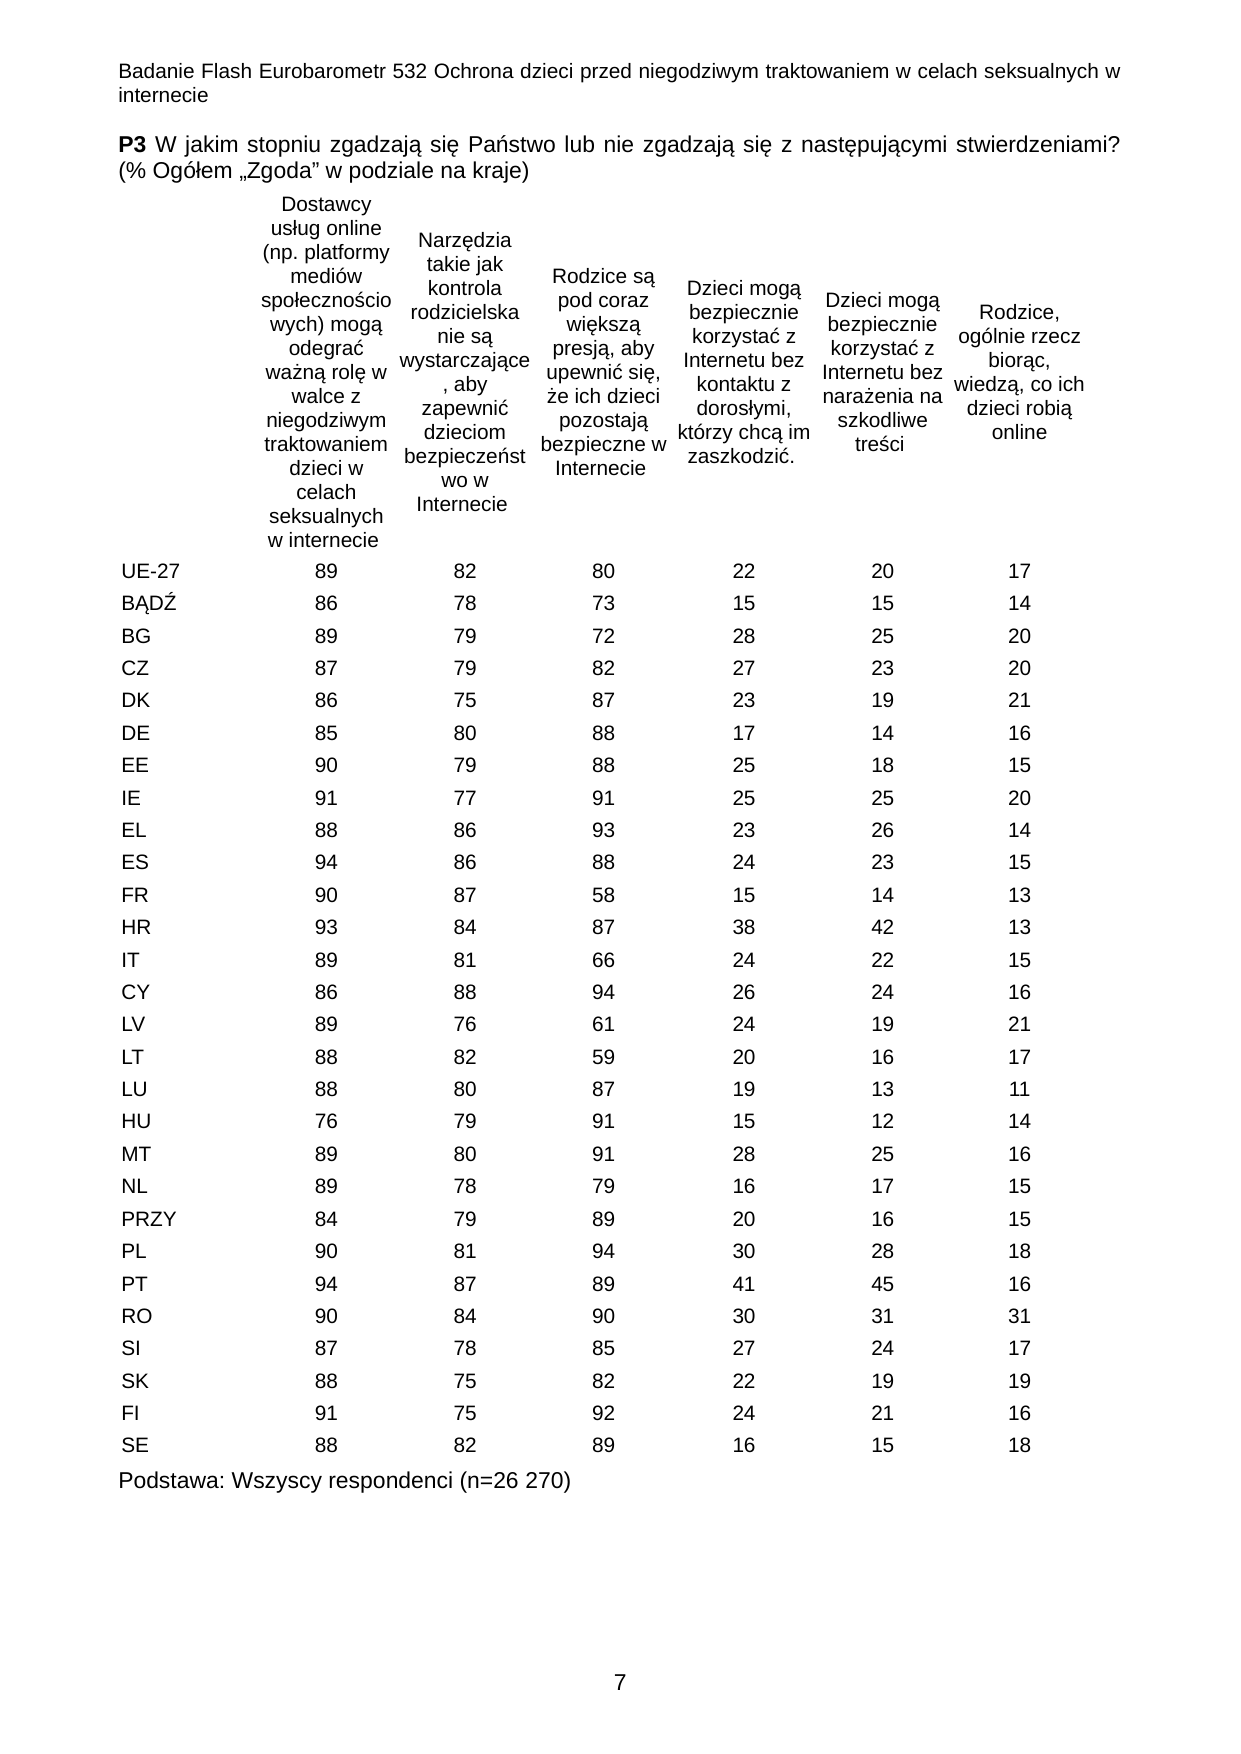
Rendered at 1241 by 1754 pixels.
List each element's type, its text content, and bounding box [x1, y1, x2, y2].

table_cell 24 [673, 846, 815, 878]
table_cell 87 [534, 1073, 673, 1105]
table_cell 15 [950, 749, 1089, 781]
table_cell BĄDŹ [118, 587, 257, 619]
table_cell 92 [534, 1397, 673, 1429]
table_cell 19 [815, 1008, 950, 1040]
table_cell 15 [950, 846, 1089, 878]
table_cell 93 [534, 814, 673, 846]
table_cell 79 [534, 1170, 673, 1202]
table_cell 16 [815, 1203, 950, 1235]
table_cell 15 [815, 587, 950, 619]
table_header Dzieci mogą bezpiecznie korzystać z Internetu bez kontaktu z dorosłymi, którzy chcą im zaszkodzić. [673, 189, 815, 554]
table_cell 82 [395, 555, 534, 587]
table_cell 25 [815, 1138, 950, 1170]
table_cell EE [118, 749, 257, 781]
table_cell 94 [257, 846, 395, 878]
table_cell 38 [673, 911, 815, 943]
table_cell 58 [534, 879, 673, 911]
table_cell 80 [395, 1138, 534, 1170]
table_cell 24 [673, 1008, 815, 1040]
table_cell 88 [257, 1073, 395, 1105]
table_cell 14 [815, 716, 950, 749]
table_cell 20 [815, 555, 950, 587]
table_cell 75 [395, 1364, 534, 1397]
table_cell PT [118, 1267, 257, 1299]
table_cell 23 [815, 846, 950, 878]
table_cell SK [118, 1364, 257, 1397]
table_header Rodzice, ogólnie rzecz biorąc, wiedzą, co ich dzieci robią online [950, 189, 1089, 554]
table_cell 17 [950, 555, 1089, 587]
text P3 W jakim stopniu zgadzają się Państwo lub nie zgadzają się z następującymi stwierdzeniami? (% Ogółem „Zgoda” w podziale na kraje) [118, 131, 1122, 183]
table_cell 21 [950, 684, 1089, 716]
table_cell 93 [257, 911, 395, 943]
table_cell 85 [534, 1332, 673, 1364]
table_cell 23 [815, 652, 950, 684]
table_cell 88 [257, 814, 395, 846]
table_cell 15 [673, 879, 815, 911]
table_cell 80 [395, 716, 534, 749]
table_cell 22 [673, 555, 815, 587]
table_cell ES [118, 846, 257, 878]
table_cell HR [118, 911, 257, 943]
table_cell BG [118, 619, 257, 652]
table_cell 61 [534, 1008, 673, 1040]
table_cell CY [118, 976, 257, 1008]
table_cell RO [118, 1300, 257, 1332]
table_cell 75 [395, 684, 534, 716]
table_cell LT [118, 1040, 257, 1073]
table_cell 79 [395, 1203, 534, 1235]
table_cell 75 [395, 1397, 534, 1429]
table_cell 90 [257, 879, 395, 911]
table_cell 16 [950, 1267, 1089, 1299]
table_cell EL [118, 814, 257, 846]
table_cell 94 [257, 1267, 395, 1299]
table_cell 80 [534, 555, 673, 587]
table_cell 25 [673, 781, 815, 814]
table_cell 94 [534, 976, 673, 1008]
table_cell LV [118, 1008, 257, 1040]
table_cell MT [118, 1138, 257, 1170]
table_cell PL [118, 1235, 257, 1267]
table_cell 31 [815, 1300, 950, 1332]
table_header Dostawcy usług online (np. platformy mediów społecznościowych) mogą odegrać ważną rolę w walce z niegodziwym traktowaniem dzieci w celach seksualnych w internecie [257, 189, 395, 554]
table_cell 16 [950, 1397, 1089, 1429]
table_cell IT [118, 943, 257, 976]
table_header [118, 189, 257, 554]
table_cell 87 [534, 684, 673, 716]
table_cell 91 [257, 1397, 395, 1429]
table_cell 13 [950, 879, 1089, 911]
table_cell 91 [257, 781, 395, 814]
table_cell 91 [534, 1105, 673, 1138]
table_cell 87 [395, 879, 534, 911]
table_cell 76 [257, 1105, 395, 1138]
table_cell 13 [950, 911, 1089, 943]
table_cell 20 [673, 1040, 815, 1073]
table_cell 86 [395, 814, 534, 846]
table_cell 22 [815, 943, 950, 976]
table_cell 88 [257, 1040, 395, 1073]
table_cell 86 [257, 976, 395, 1008]
table_cell 23 [673, 684, 815, 716]
table_cell 16 [950, 716, 1089, 749]
table_cell 21 [950, 1008, 1089, 1040]
table_cell 30 [673, 1235, 815, 1267]
table_cell 82 [395, 1040, 534, 1073]
table_cell 81 [395, 1235, 534, 1267]
table_cell 12 [815, 1105, 950, 1138]
table_header Narzędzia takie jak kontrola rodzicielska nie są wystarczające, aby zapewnić dzieciom bezpieczeństwo w Internecie [395, 189, 534, 554]
table_cell 20 [950, 781, 1089, 814]
table_header Dzieci mogą bezpiecznie korzystać z Internetu bez narażenia na szkodliwe treści [815, 189, 950, 554]
table_cell DK [118, 684, 257, 716]
table_cell 88 [395, 976, 534, 1008]
table_cell 89 [534, 1203, 673, 1235]
table_cell 22 [673, 1364, 815, 1397]
table_cell 87 [534, 911, 673, 943]
table_cell 11 [950, 1073, 1089, 1105]
table_cell 79 [395, 749, 534, 781]
table_cell 24 [815, 976, 950, 1008]
text Podstawa: Wszyscy respondenci (n=26 270) [118, 1467, 1122, 1494]
table_cell 15 [950, 943, 1089, 976]
table_cell 78 [395, 1332, 534, 1364]
table_cell 14 [815, 879, 950, 911]
table_cell 82 [534, 1364, 673, 1397]
table_cell 88 [534, 716, 673, 749]
table_cell 73 [534, 587, 673, 619]
table_cell 89 [257, 555, 395, 587]
table_cell 87 [257, 1332, 395, 1364]
table_cell 24 [673, 943, 815, 976]
table_cell 90 [257, 1300, 395, 1332]
table_cell 28 [673, 619, 815, 652]
table_cell 17 [950, 1332, 1089, 1364]
table_cell 27 [673, 652, 815, 684]
table_cell 84 [257, 1203, 395, 1235]
table_cell 15 [673, 1105, 815, 1138]
table_cell 26 [815, 814, 950, 846]
table_cell 45 [815, 1267, 950, 1299]
table_cell 78 [395, 1170, 534, 1202]
table_cell 19 [815, 1364, 950, 1397]
table_cell 88 [257, 1364, 395, 1397]
table_cell 82 [534, 652, 673, 684]
table_cell 16 [673, 1170, 815, 1202]
table_cell 16 [950, 1138, 1089, 1170]
table_cell 87 [257, 652, 395, 684]
table_cell 86 [257, 587, 395, 619]
table_cell 28 [815, 1235, 950, 1267]
table_cell 19 [673, 1073, 815, 1105]
table_cell 18 [950, 1429, 1089, 1462]
table_cell 89 [534, 1429, 673, 1462]
table_cell 80 [395, 1073, 534, 1105]
table_cell 26 [673, 976, 815, 1008]
table_cell SI [118, 1332, 257, 1364]
table_cell 17 [673, 716, 815, 749]
table_cell 27 [673, 1332, 815, 1364]
table_cell 78 [395, 587, 534, 619]
table_cell 15 [950, 1170, 1089, 1202]
table_cell 14 [950, 1105, 1089, 1138]
table_cell 25 [815, 619, 950, 652]
table_cell 28 [673, 1138, 815, 1170]
table_cell 59 [534, 1040, 673, 1073]
table_cell 17 [950, 1040, 1089, 1073]
table_cell FI [118, 1397, 257, 1429]
table_cell 42 [815, 911, 950, 943]
table_cell 66 [534, 943, 673, 976]
table_cell 86 [257, 684, 395, 716]
table_cell 13 [815, 1073, 950, 1105]
table_cell 19 [950, 1364, 1089, 1397]
table_cell 90 [257, 1235, 395, 1267]
table_cell UE-27 [118, 555, 257, 587]
table_cell 89 [257, 1170, 395, 1202]
table_cell 14 [950, 587, 1089, 619]
table_cell NL [118, 1170, 257, 1202]
table_cell 15 [815, 1429, 950, 1462]
table_cell 15 [673, 587, 815, 619]
table_cell 89 [257, 943, 395, 976]
table_cell 81 [395, 943, 534, 976]
table_cell 89 [534, 1267, 673, 1299]
table_cell 89 [257, 619, 395, 652]
table_cell 89 [257, 1138, 395, 1170]
table_cell 89 [257, 1008, 395, 1040]
table_cell 21 [815, 1397, 950, 1429]
table_cell 41 [673, 1267, 815, 1299]
table_cell 79 [395, 652, 534, 684]
table_cell HU [118, 1105, 257, 1138]
table_cell 15 [950, 1203, 1089, 1235]
table_cell 20 [950, 619, 1089, 652]
table_cell 85 [257, 716, 395, 749]
table_cell 84 [395, 911, 534, 943]
table_cell IE [118, 781, 257, 814]
table_cell 30 [673, 1300, 815, 1332]
table_cell 88 [257, 1429, 395, 1462]
table_cell 72 [534, 619, 673, 652]
table_cell 18 [950, 1235, 1089, 1267]
table_cell 25 [673, 749, 815, 781]
table_cell CZ [118, 652, 257, 684]
table_cell 86 [395, 846, 534, 878]
table_cell 24 [673, 1397, 815, 1429]
table_cell 20 [673, 1203, 815, 1235]
table_cell 16 [815, 1040, 950, 1073]
table_cell 31 [950, 1300, 1089, 1332]
table_cell 20 [950, 652, 1089, 684]
table_cell SE [118, 1429, 257, 1462]
table_cell 79 [395, 1105, 534, 1138]
table_cell DE [118, 716, 257, 749]
table_cell FR [118, 879, 257, 911]
table_cell 87 [395, 1267, 534, 1299]
table_cell 88 [534, 749, 673, 781]
table_cell 76 [395, 1008, 534, 1040]
table_cell 90 [257, 749, 395, 781]
table_cell 88 [534, 846, 673, 878]
table_cell 16 [673, 1429, 815, 1462]
table_cell 25 [815, 781, 950, 814]
table_cell 94 [534, 1235, 673, 1267]
table_cell 90 [534, 1300, 673, 1332]
table_cell 91 [534, 1138, 673, 1170]
table_cell 24 [815, 1332, 950, 1364]
table_cell 91 [534, 781, 673, 814]
table_cell 77 [395, 781, 534, 814]
table_cell 16 [950, 976, 1089, 1008]
table_cell PRZY [118, 1203, 257, 1235]
table_cell 79 [395, 619, 534, 652]
table_header Rodzice są pod coraz większą presją, aby upewnić się, że ich dzieci pozostają bezpieczne w Internecie [534, 189, 673, 554]
table_cell LU [118, 1073, 257, 1105]
table_cell 18 [815, 749, 950, 781]
table_cell 23 [673, 814, 815, 846]
table_cell 84 [395, 1300, 534, 1332]
table_cell 17 [815, 1170, 950, 1202]
table_cell 14 [950, 814, 1089, 846]
table_cell 19 [815, 684, 950, 716]
table_cell 82 [395, 1429, 534, 1462]
